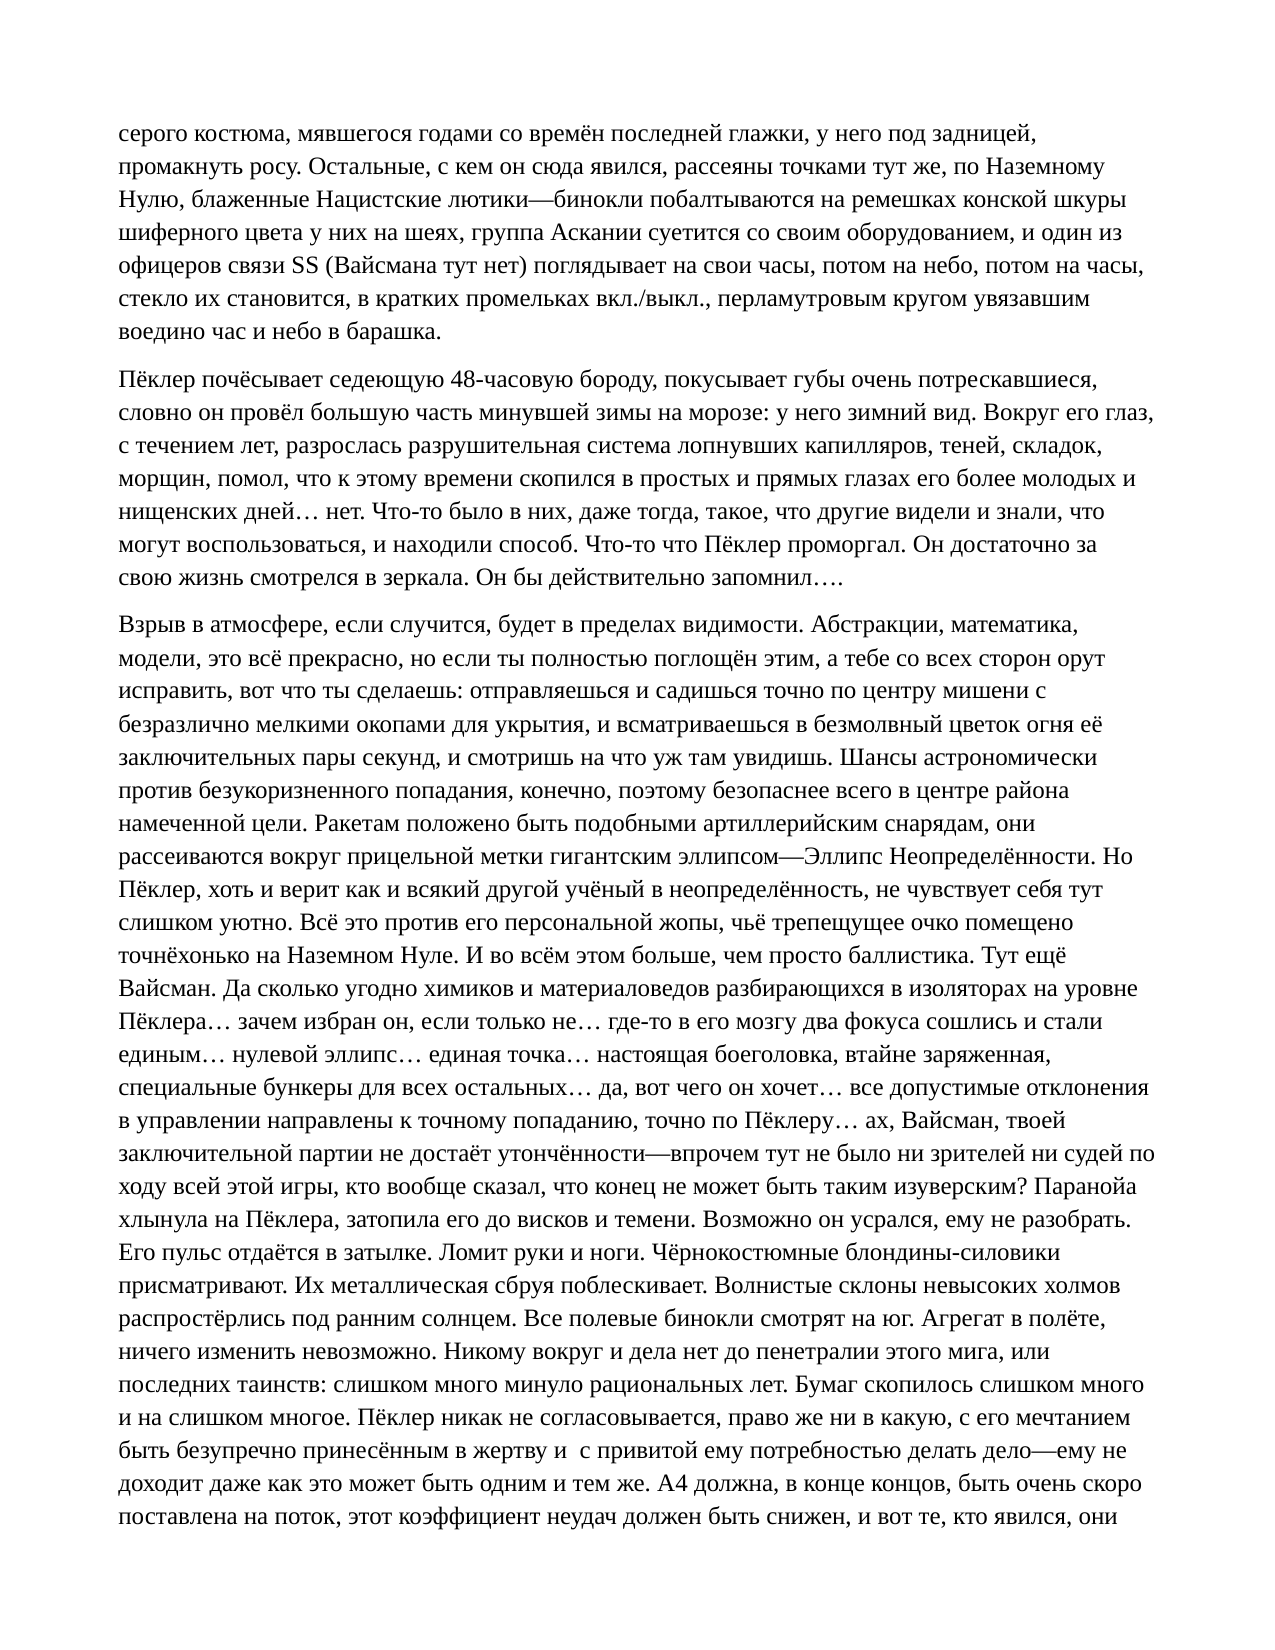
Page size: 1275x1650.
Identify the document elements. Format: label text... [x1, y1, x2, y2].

text Взрыв в атмосфере, если случится, будет в пределах видимости. Абстракции, математика, модели, это всё прекрасно, но если ты полностью поглощён этим, а тебе со всех сторон орут исправить, вот что ты сделаешь: отправляешься и садишься точно по центру мишени с безразлично мелкими окопами для укрытия, и всматриваешься в безмолвный цветок огня её заключительных пары секунд, и смотришь на что уж там увидишь. Шансы астрономически против безукоризненного попадания, конечно, поэтому безопаснее всего в центре района намеченной цели. Ракетам положено быть подобными артиллерийским снарядам, они рассеиваются вокруг прицельной метки гигантским эллипсом—Эллипс Неопределённости. Но Пёклер, хоть и верит как и всякий другой учёный в неопределённость, не чувствует себя тут слишком уютно. Всё это против его персональной жопы, чьё трепещущее очко помещено точнёхонько на Наземном Нуле. И во всём этом больше, чем просто баллистика. Тут ещё Вайсман. Да сколько угодно химиков и материаловедов разбирающихся в изоляторах на уровне Пёклера… зачем избран он, если только не… где-то в его мозгу два фокуса сошлись и стали единым… нулевой эллипс… единая точка… настоящая боеголовка, втайне заряженная, специальные бункеры для всех остальных… да, вот чего он хочет… все допустимые отклонения в управлении направлены к точному попаданию, точно по Пёклеру… ах, Вайсман, твоей заключительной партии не достаёт утончённости—впрочем тут не было ни зрителей ни судей по ходу всей этой игры, кто вообще сказал, что конец не может быть таким изуверским? Паранойа хлынула на Пёклера, затопила его до висков и темени. Возможно он усрался, ему не разобрать. Его пульс отдаётся в затылке. Ломит руки и ноги. Чёрнокостюмные блондины-силовики присматривают. Их металлическая сбруя поблескивает. Волнистые склоны невысоких холмов распростёрлись под ранним солнцем. Все полевые бинокли смотрят на юг. Агрегат в полёте, ничего изменить невозможно. Никому вокруг и дела нет до пенетралии этого мига, или последних таинств: слишком много минуло рациональных лет. Бумаг скопилось слишком много и на слишком многое. Пёклер никак не согласовывается, право же ни в какую, с его мечтанием быть безупречно принесённым в жертву и с привитой ему потребностью делать дело—ему не доходит даже как это может быть одним и тем же. А4 должна, в конце концов, быть очень скоро поставлена на поток, этот коэффициент неудач должен быть снижен, и вот те, кто явился, они [118, 609, 1157, 1530]
text серого костюма, мявшегося годами со времён последней глажки, у него под задницей, промакнуть росу. Остальные, с кем он сюда явился, рассеяны точками тут же, по Наземному Нулю, блаженные Нацистские лютики—бинокли побалтываются на ремешках конской шкуры шиферного цвета у них на шеях, группа Аскании суетится со своим оборудованием, и один из офицеров связи SS (Вайсмана тут нет) поглядывает на свои часы, потом на небо, потом на часы, стекло их становится, в кратких промельках вкл./выкл., перламутровым кругом увязавшим воедино час и небо в барашка. [118, 118, 1157, 345]
text Пёклер почёсывает седеющую 48-часовую бороду, покусывает губы очень потрескавшиеся, словно он провёл большую часть минувшей зимы на морозе: у него зимний вид. Вокруг его глаз, с течением лет, разрослась разрушительная система лопнувших капилляров, теней, складок, морщин, помол, что к этому времени скопился в простых и прямых глазах его более молодых и нищенских дней… нет. Что-то было в них, даже тогда, такое, что другие видели и знали, что могут воспользоваться, и находили способ. Что-то что Пёклер проморгал. Он достаточно за свою жизнь смотрелся в зеркала. Он бы действительно запомнил…. [118, 364, 1157, 591]
